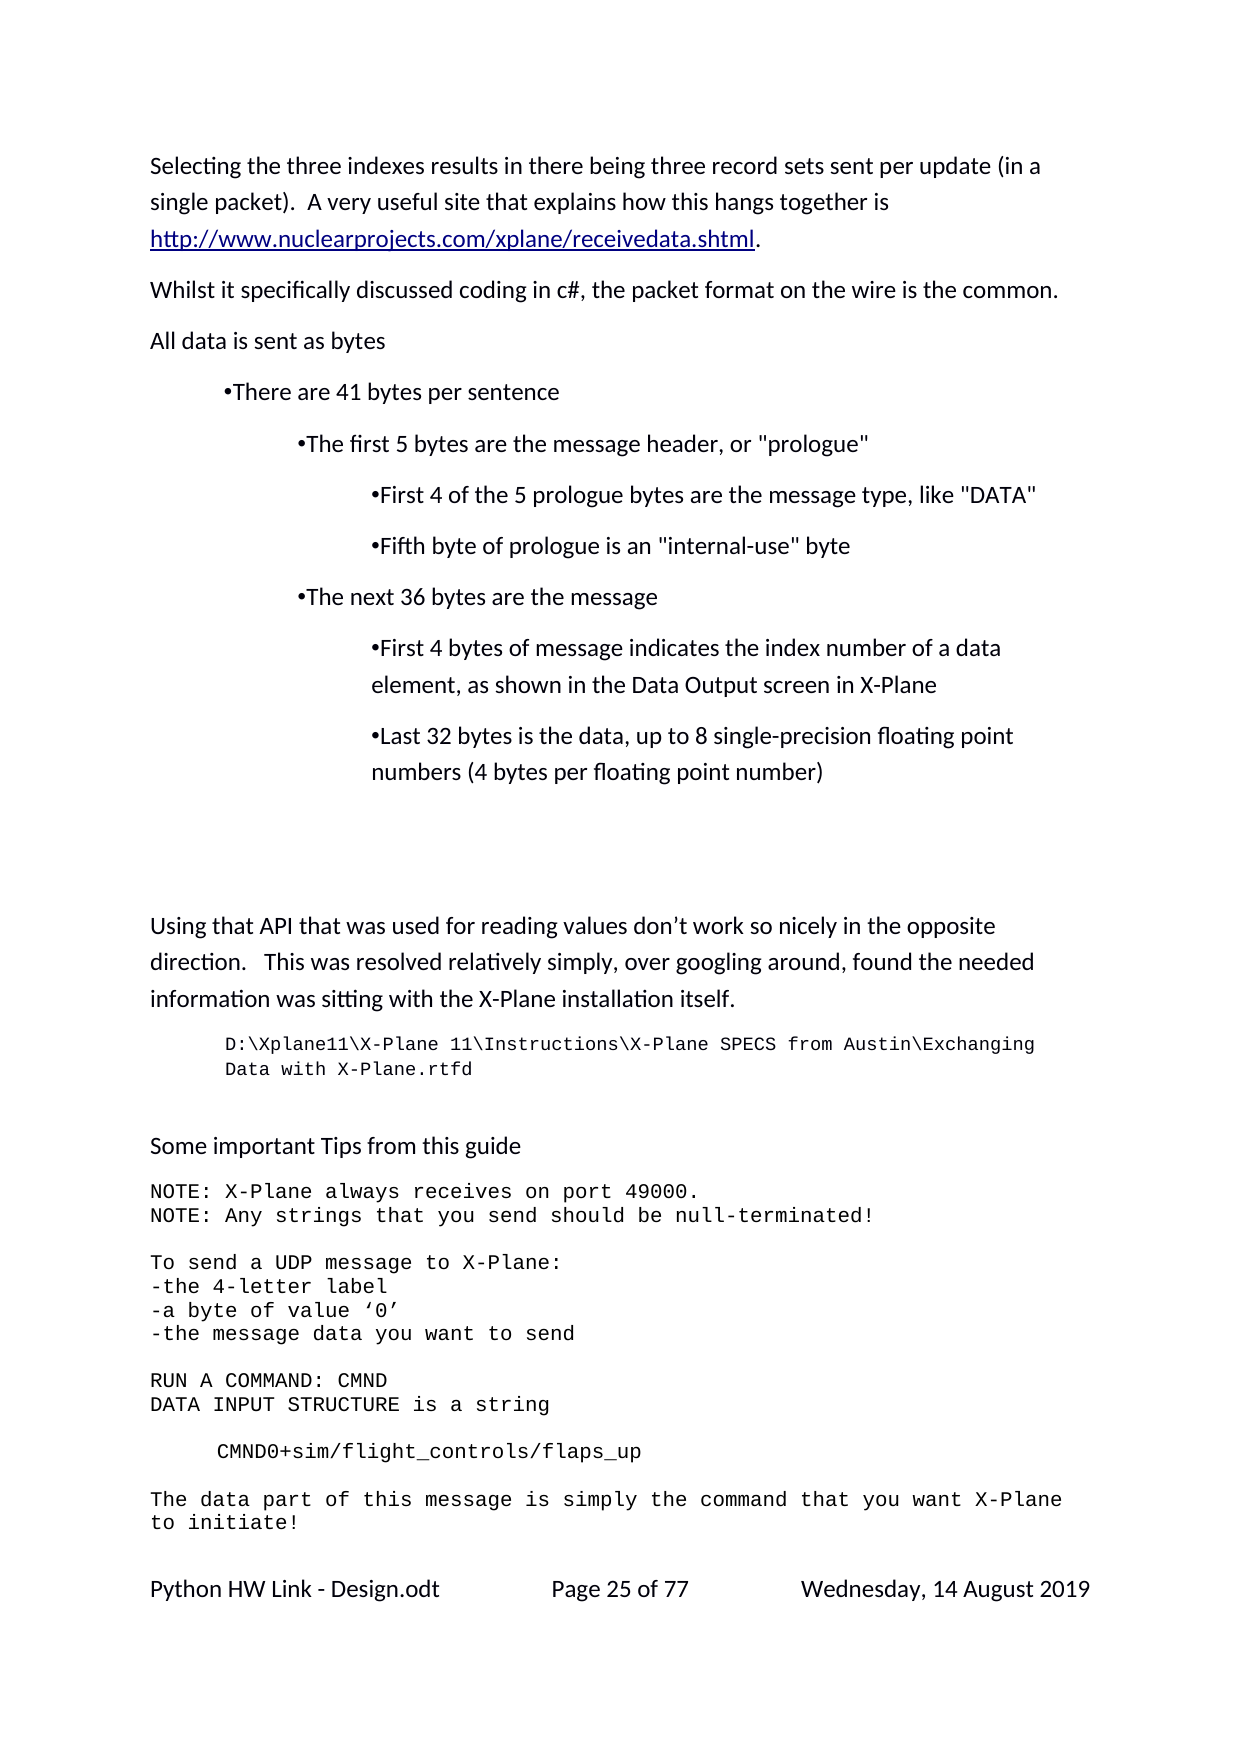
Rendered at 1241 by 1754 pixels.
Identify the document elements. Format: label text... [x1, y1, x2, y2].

list First 4 bytes of message indicates the index number of a data element, as shown in the Data Output screen in X-Plane [150, 632, 1090, 699]
list The next 36 bytes are the message [150, 581, 1090, 612]
text Selecting the three indexes results in there being three record sets sent per update (in a single packet). A very useful site that explains how this hangs together is http://www.nuclearprojects.com/xplane/receivedata.shtml. [150, 150, 1090, 254]
text NOTE: Any strings that you send should be null-terminated! [150, 1205, 1090, 1229]
text D:\Xplane11\X-Plane 11\Instructions\X-Plane SPECS from Austin\Exchanging Data with X-Plane.rtfd [225, 1034, 1090, 1081]
text The data part of this message is simply the command that you want X-Plane to initiate! [150, 1489, 1090, 1536]
text DATA INPUT STRUCTURE is a string [150, 1394, 1090, 1418]
text Using that API that was used for reading values don’t work so nicely in the opposite direction. This was resolved relatively simply, over googling around, found the needed information was sitting with the X-Plane installation itself. [150, 910, 1090, 1014]
list First 4 of the 5 prologue bytes are the message type, like "DATA" [150, 479, 1090, 509]
text Some important Tips from this guide [150, 1130, 1090, 1161]
text -the message data you want to send [150, 1323, 1090, 1347]
text All data is sent as bytes [150, 325, 1090, 356]
list Fifth byte of prologue is an "internal-use" byte [150, 530, 1090, 561]
text Whilst it specifically discussed coding in c#, the packet format on the wire is the common. [150, 274, 1090, 305]
text CMND0+sim/flight_controls/flaps_up [150, 1441, 1090, 1465]
text -a byte of value ‘0’ [150, 1299, 1090, 1323]
text RUN A COMMAND: CMND [150, 1371, 1090, 1394]
list The first 5 bytes are the message header, or "prologue" [150, 428, 1090, 458]
list Last 32 bytes is the data, up to 8 single-precision floating point numbers (4 bytes per floating point number) [150, 720, 1090, 787]
text NOTE: X-Plane always receives on port 49000. [150, 1181, 1090, 1205]
text -the 4-letter label [150, 1276, 1090, 1299]
text To send a UDP message to X-Plane: [150, 1252, 1090, 1276]
list There are 41 bytes per sentence [150, 377, 1090, 407]
